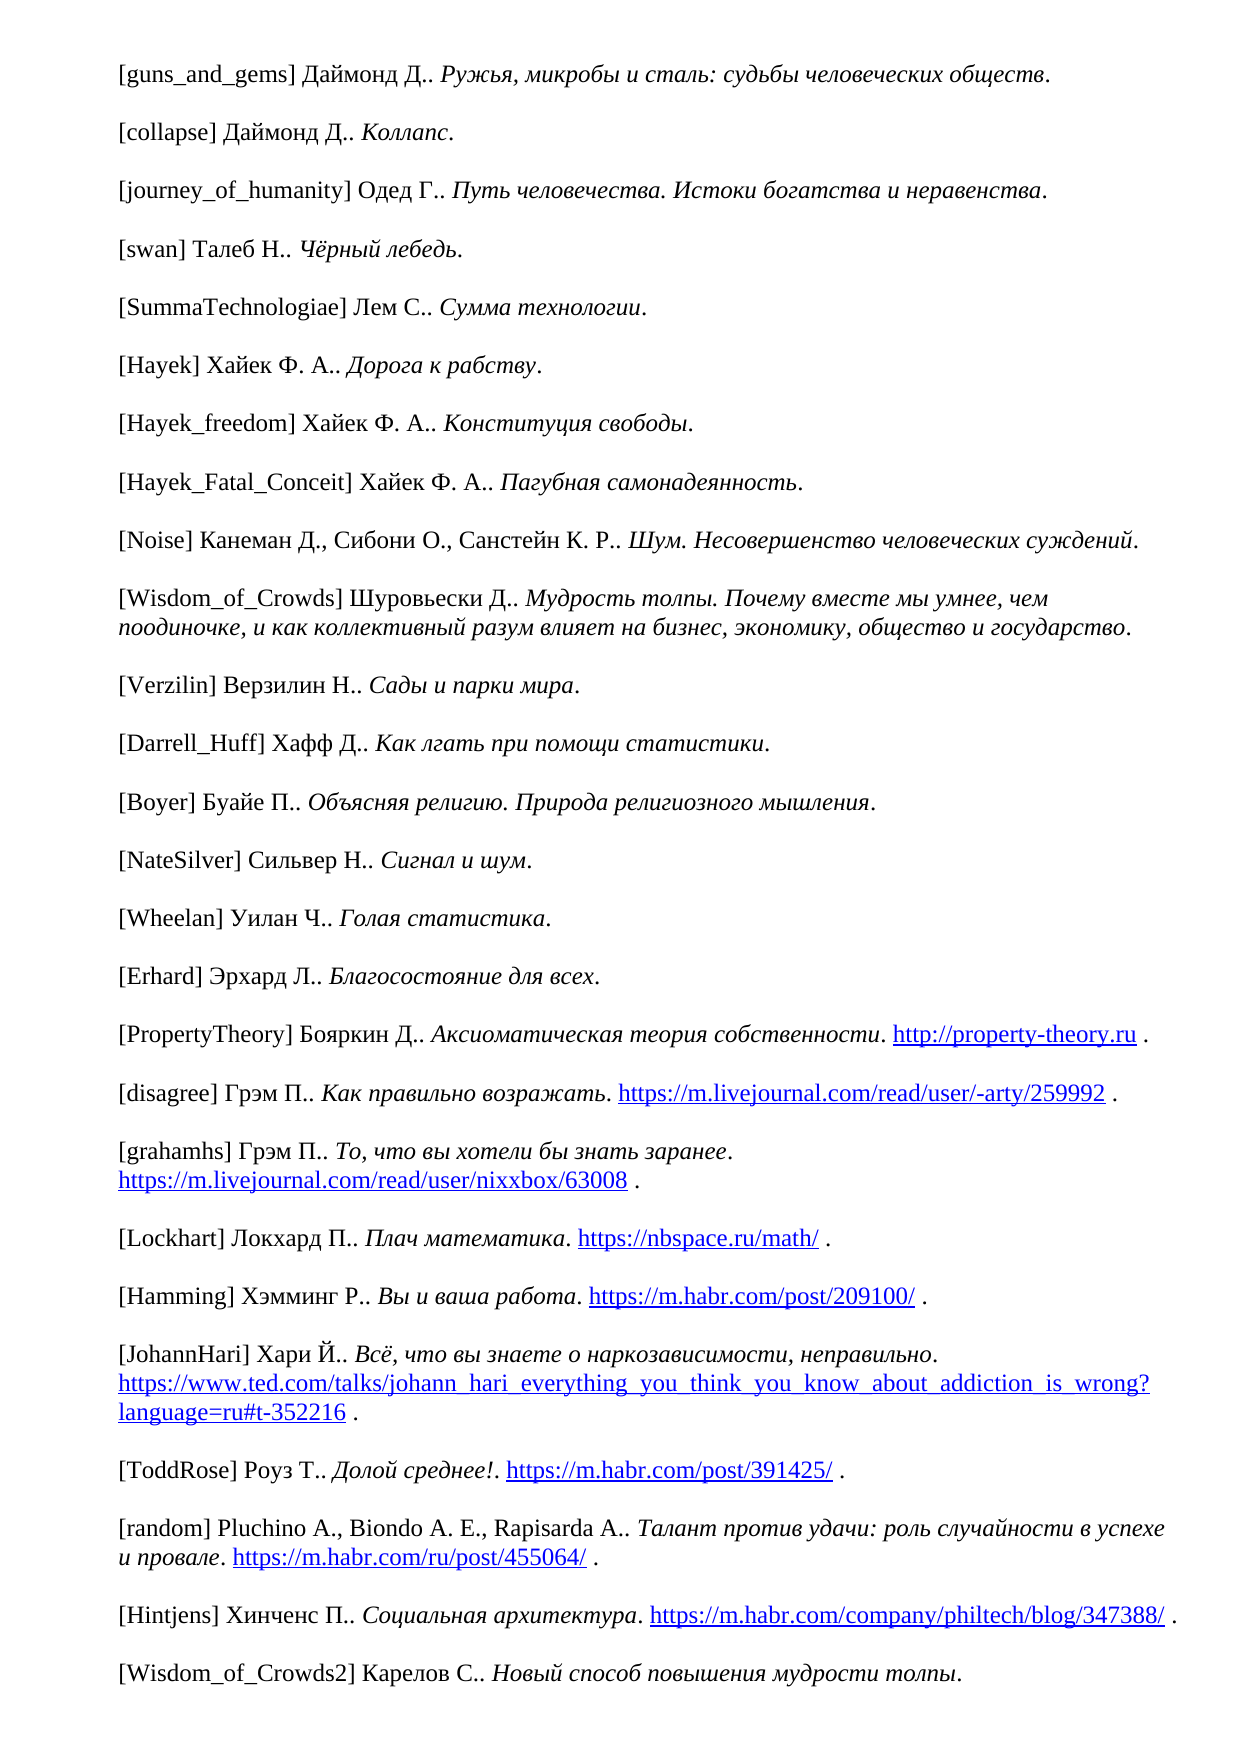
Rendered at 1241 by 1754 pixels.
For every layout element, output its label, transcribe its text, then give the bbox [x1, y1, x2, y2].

text [journey_of_humanity] Одед Г.. Путь человечества. Истоки богатства и неравенства. [118, 176, 1181, 204]
text [Lockhart] Локхард П.. Плач математика. https://nbspace.ru/math/ . [118, 1223, 1181, 1252]
text [grahamhs] Грэм П.. То, что вы хотели бы знать заранее. https://m.livejournal.com/read/user/nixxbox/63008 . [118, 1136, 1181, 1193]
text [ToddRose] Роуз Т.. Долой среднее!. https://m.habr.com/post/391425/ . [118, 1455, 1181, 1484]
text [Hintjens] Хинченс П.. Социальная архитектура. https://m.habr.com/company/philtech/blog/347388/ . [118, 1600, 1181, 1629]
text [Hayek] Хайек Ф. А.. Дорога к рабству. [118, 350, 1181, 379]
text [NateSilver] Сильвер Н.. Сигнал и шум. [118, 845, 1181, 873]
text [SummaTechnologiae] Лем С.. Сумма технологии. [118, 292, 1181, 321]
text [Boyer] Буайе П.. Объясняя религию. Природа религиозного мышления. [118, 787, 1181, 815]
text [Noise] Канеман Д., Сибони О., Санстейн К. Р.. Шум. Несовершенство человеческих суждений. [118, 525, 1181, 554]
text [Hayek_freedom] Хайек Ф. А.. Конституция свободы. [118, 408, 1181, 437]
text [swan] Талеб Н.. Чёрный лебедь. [118, 234, 1181, 262]
text [Wisdom_of_Crowds2] Карелов С.. Новый способ повышения мудрости толпы. [118, 1658, 1181, 1687]
text [PropertyTheory] Бояркин Д.. Аксиоматическая теория собственности. http://property-theory.ru . [118, 1019, 1181, 1048]
text [Erhard] Эрхард Л.. Благосостояние для всех. [118, 961, 1181, 990]
text [random] Pluchino A., Biondo A. E., Rapisarda A.. Талант против удачи: роль случайности в успехе и провале. https://m.habr.com/ru/post/455064/ . [118, 1513, 1181, 1571]
text [Wisdom_of_Crowds] Шуровьески Д.. Мудрость толпы. Почему вместе мы умнее, чем поодиночке, и как коллективный разум влияет на бизнес, экономику, общество и государство. [118, 583, 1181, 641]
text [JohannHari] Хари Й.. Всё, что вы знаете о наркозависимости, неправильно. https://www.ted.com/talks/johann_hari_everything_you_think_you_know_about_addiction_is_wrong?language=ru#t-352216 . [118, 1339, 1181, 1426]
text [Wheelan] Уилан Ч.. Голая статистика. [118, 903, 1181, 932]
text [collapse] Даймонд Д.. Коллапс. [118, 117, 1181, 146]
text [guns_and_gems] Даймонд Д.. Ружья, микробы и сталь: судьбы человеческих обществ. [118, 59, 1181, 88]
text [disagree] Грэм П.. Как правильно возражать. https://m.livejournal.com/read/user/-arty/259992 . [118, 1078, 1181, 1106]
text [Hayek_Fatal_Conceit] Хайек Ф. А.. Пагубная самонадеянность. [118, 467, 1181, 495]
text [Darrell_Huff] Хафф Д.. Как лгать при помощи статистики. [118, 728, 1181, 757]
text [Hamming] Хэмминг Р.. Вы и ваша работа. https://m.habr.com/post/209100/ . [118, 1281, 1181, 1310]
text [Verzilin] Верзилин Н.. Сады и парки мира. [118, 670, 1181, 699]
